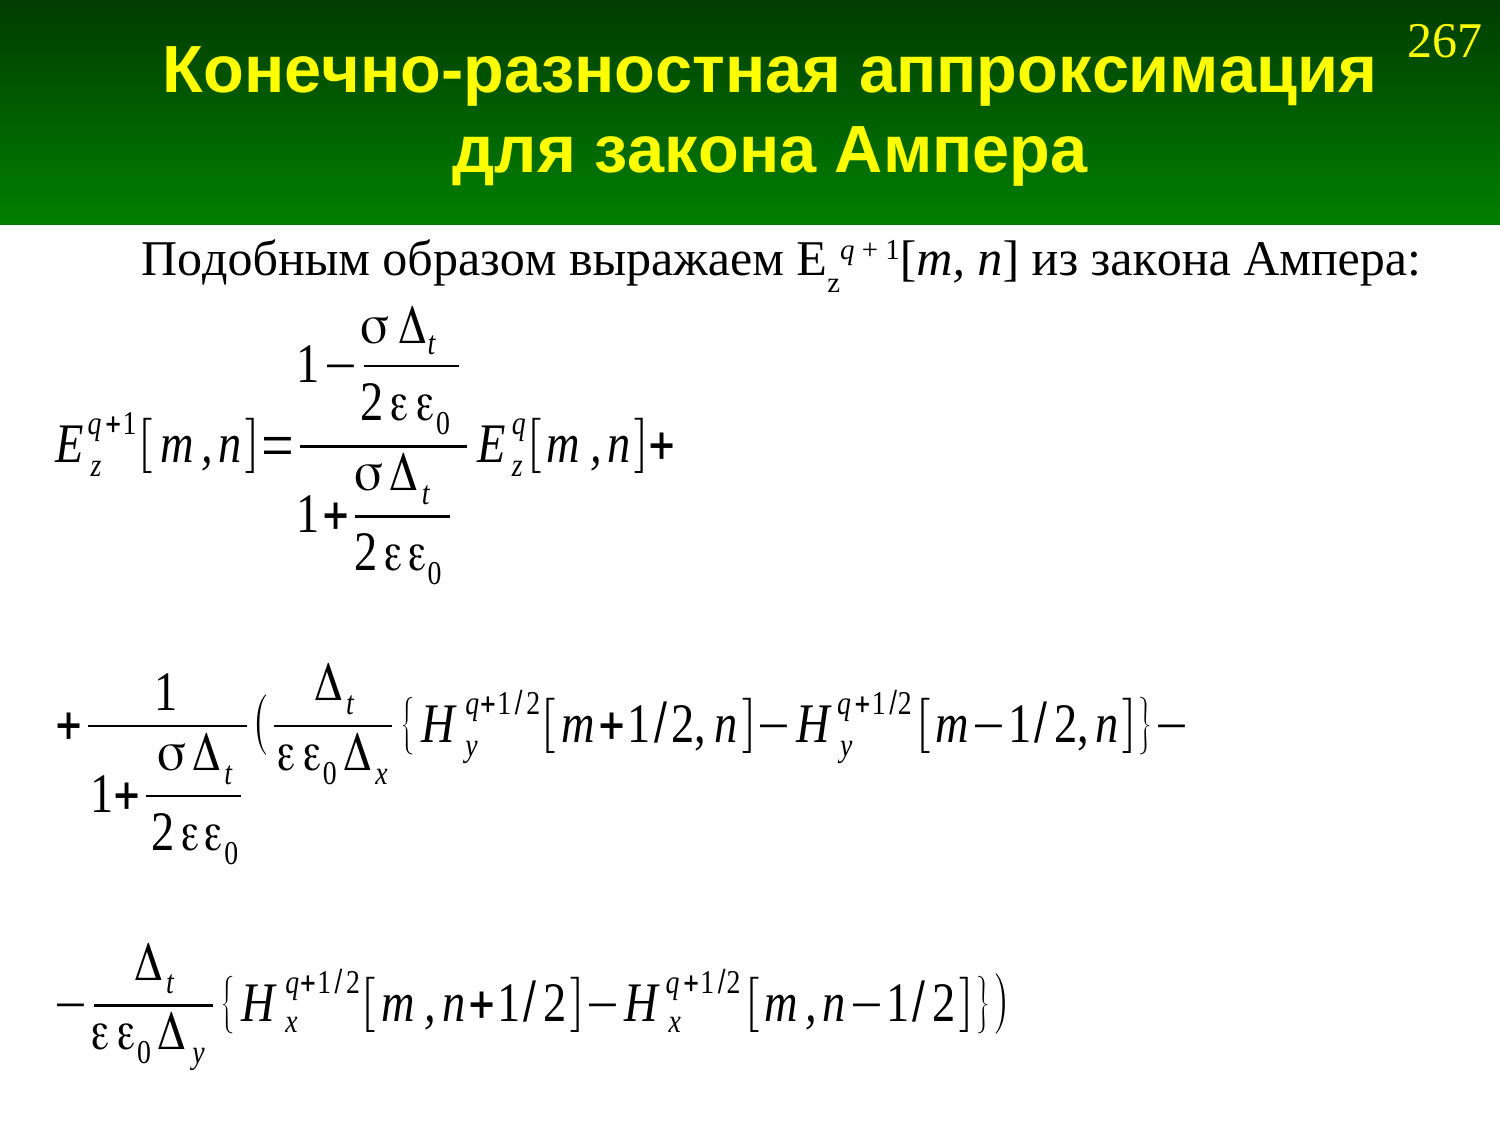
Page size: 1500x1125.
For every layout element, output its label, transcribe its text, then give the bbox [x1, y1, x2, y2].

title Конечно-разностная аппроксимация для закона Ампера [100, 7, 1441, 204]
chart [41, 301, 1204, 1070]
text_box Подобным образом выражаем Ezq + 1[m, n] из закона Ампера: [126, 218, 1437, 306]
